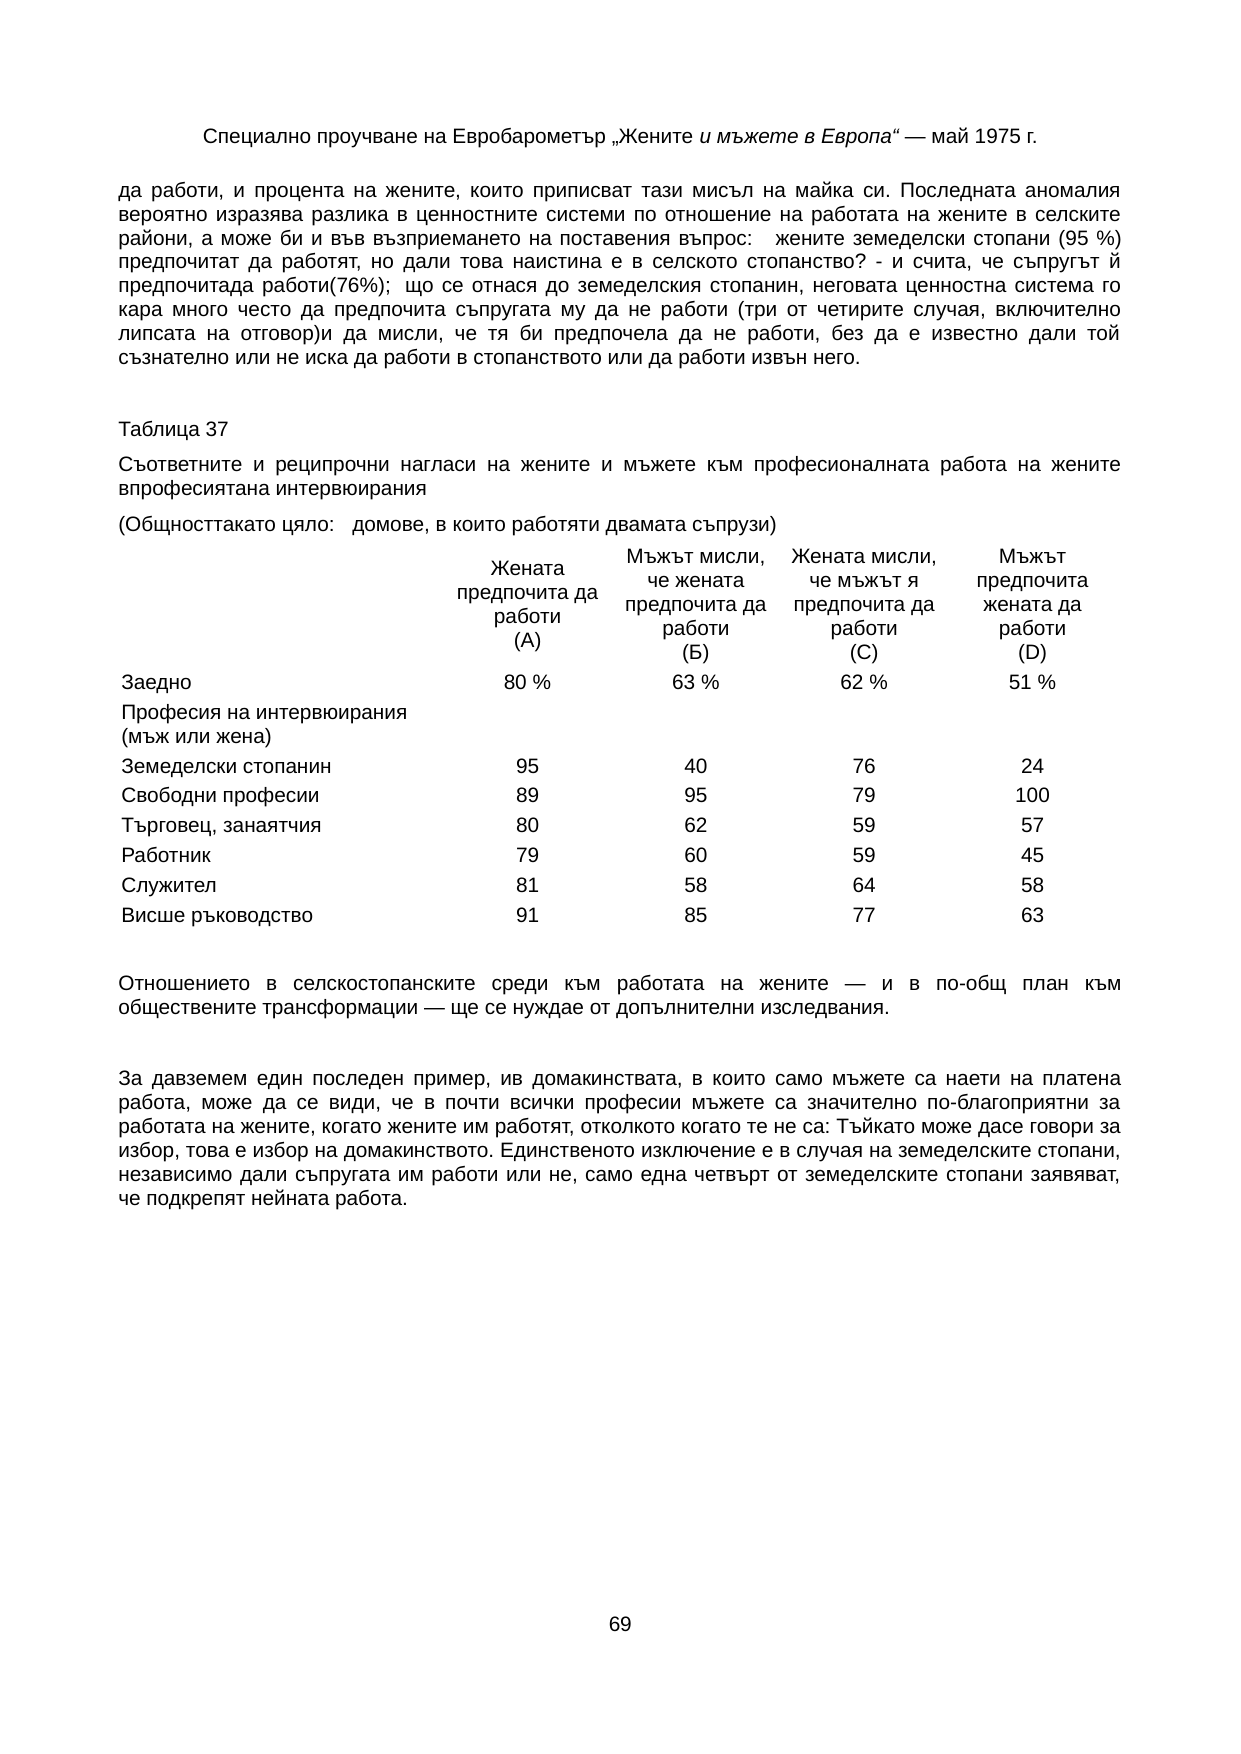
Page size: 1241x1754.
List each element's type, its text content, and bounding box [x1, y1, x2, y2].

text да работи, и процента на жените, които приписват тази мисъл на майка си. Последната аномалия вероятно изразява разлика в ценностните системи по отношение на работата на жените в селските райони, а може би и във възприемането на поставения въпрос: жените земеделски стопани (95 %) предпочитат да работят, но дали това наистина е в селското стопанство? - и счита, че съпругът й предпочитада работи(76%); що се отнася до земеделския стопанин, неговата ценностна система го кара много често да предпочита съпругата му да не работи (три от четирите случая, включително липсата на отговор)и да мисли, че тя би предпочела да не работи, без да е известно дали той съзнателно или не иска да работи в стопанството или да работи извън него. [118, 177, 1122, 369]
table_cell 100 [948, 780, 1116, 810]
table_cell Търговец, занаятчия [118, 810, 443, 840]
table_header Мъжът предпочита жената да работи (D) [948, 541, 1116, 667]
table_header Жената мисли, че мъжът я предпочита да работи (C) [780, 541, 948, 667]
table_header [118, 541, 443, 667]
table_cell 58 [611, 870, 780, 899]
table_cell 79 [443, 840, 611, 870]
table_cell 64 [780, 870, 948, 899]
table_cell 79 [780, 780, 948, 810]
table_cell 62 [611, 810, 780, 840]
table_cell 80 % [443, 667, 611, 697]
table_cell 62 % [780, 667, 948, 697]
table_cell Свободни професии [118, 780, 443, 810]
table_cell Работник [118, 840, 443, 870]
table_header Жената предпочита да работи (А) [443, 541, 611, 667]
table_cell Заедно [118, 667, 443, 697]
table_cell [611, 697, 780, 751]
table_cell Земеделски стопанин [118, 751, 443, 780]
table_cell 81 [443, 870, 611, 899]
text За давземем един последен пример, ив домакинствата, в които само мъжете са наети на платена работа, може да се види, че в почти всички професии мъжете са значително по-благоприятни за работата на жените, когато жените им работят, отколкото когато те не са: Тъйкато може дасе говори за избор, това е избор на домакинството. Единственото изключение е в случая на земеделските стопани, независимо дали съпругата им работи или не, само една четвърт от земеделските стопани заявяват, че подкрепят нейната работа. [118, 1066, 1122, 1210]
table_cell 45 [948, 840, 1116, 870]
table_cell 76 [780, 751, 948, 780]
table_cell [780, 697, 948, 751]
table_cell Служител [118, 870, 443, 899]
table_cell 80 [443, 810, 611, 840]
table_cell 51 % [948, 667, 1116, 697]
table_cell 57 [948, 810, 1116, 840]
table_cell 60 [611, 840, 780, 870]
text Отношението в селскостопанските среди към работата на жените — и в по-общ план към обществените трансформации — ще се нуждае от допълнителни изследвания. [118, 971, 1122, 1019]
table_header Мъжът мисли, че жената предпочита да работи (Б) [611, 541, 780, 667]
table_cell Висше ръководство [118, 900, 443, 929]
table_cell 89 [443, 780, 611, 810]
table_cell 91 [443, 900, 611, 929]
table_cell 77 [780, 900, 948, 929]
table_cell Професия на интервюирания (мъж или жена) [118, 697, 443, 751]
table_cell 95 [611, 780, 780, 810]
text (Общносттакато цяло: домове, в които работяти двамата съпрузи) [118, 512, 1122, 536]
text Съответните и реципрочни нагласи на жените и мъжете към професионалната работа на жените впрофесиятана интервюирания [118, 452, 1122, 500]
table_cell 40 [611, 751, 780, 780]
table_cell 24 [948, 751, 1116, 780]
table_cell 63 [948, 900, 1116, 929]
table_cell 85 [611, 900, 780, 929]
table_cell 59 [780, 840, 948, 870]
table_cell 95 [443, 751, 611, 780]
table_cell 58 [948, 870, 1116, 899]
table_cell [948, 697, 1116, 751]
text Таблица 37 [118, 416, 1122, 440]
table_cell [443, 697, 611, 751]
table_cell 59 [780, 810, 948, 840]
table_cell 63 % [611, 667, 780, 697]
